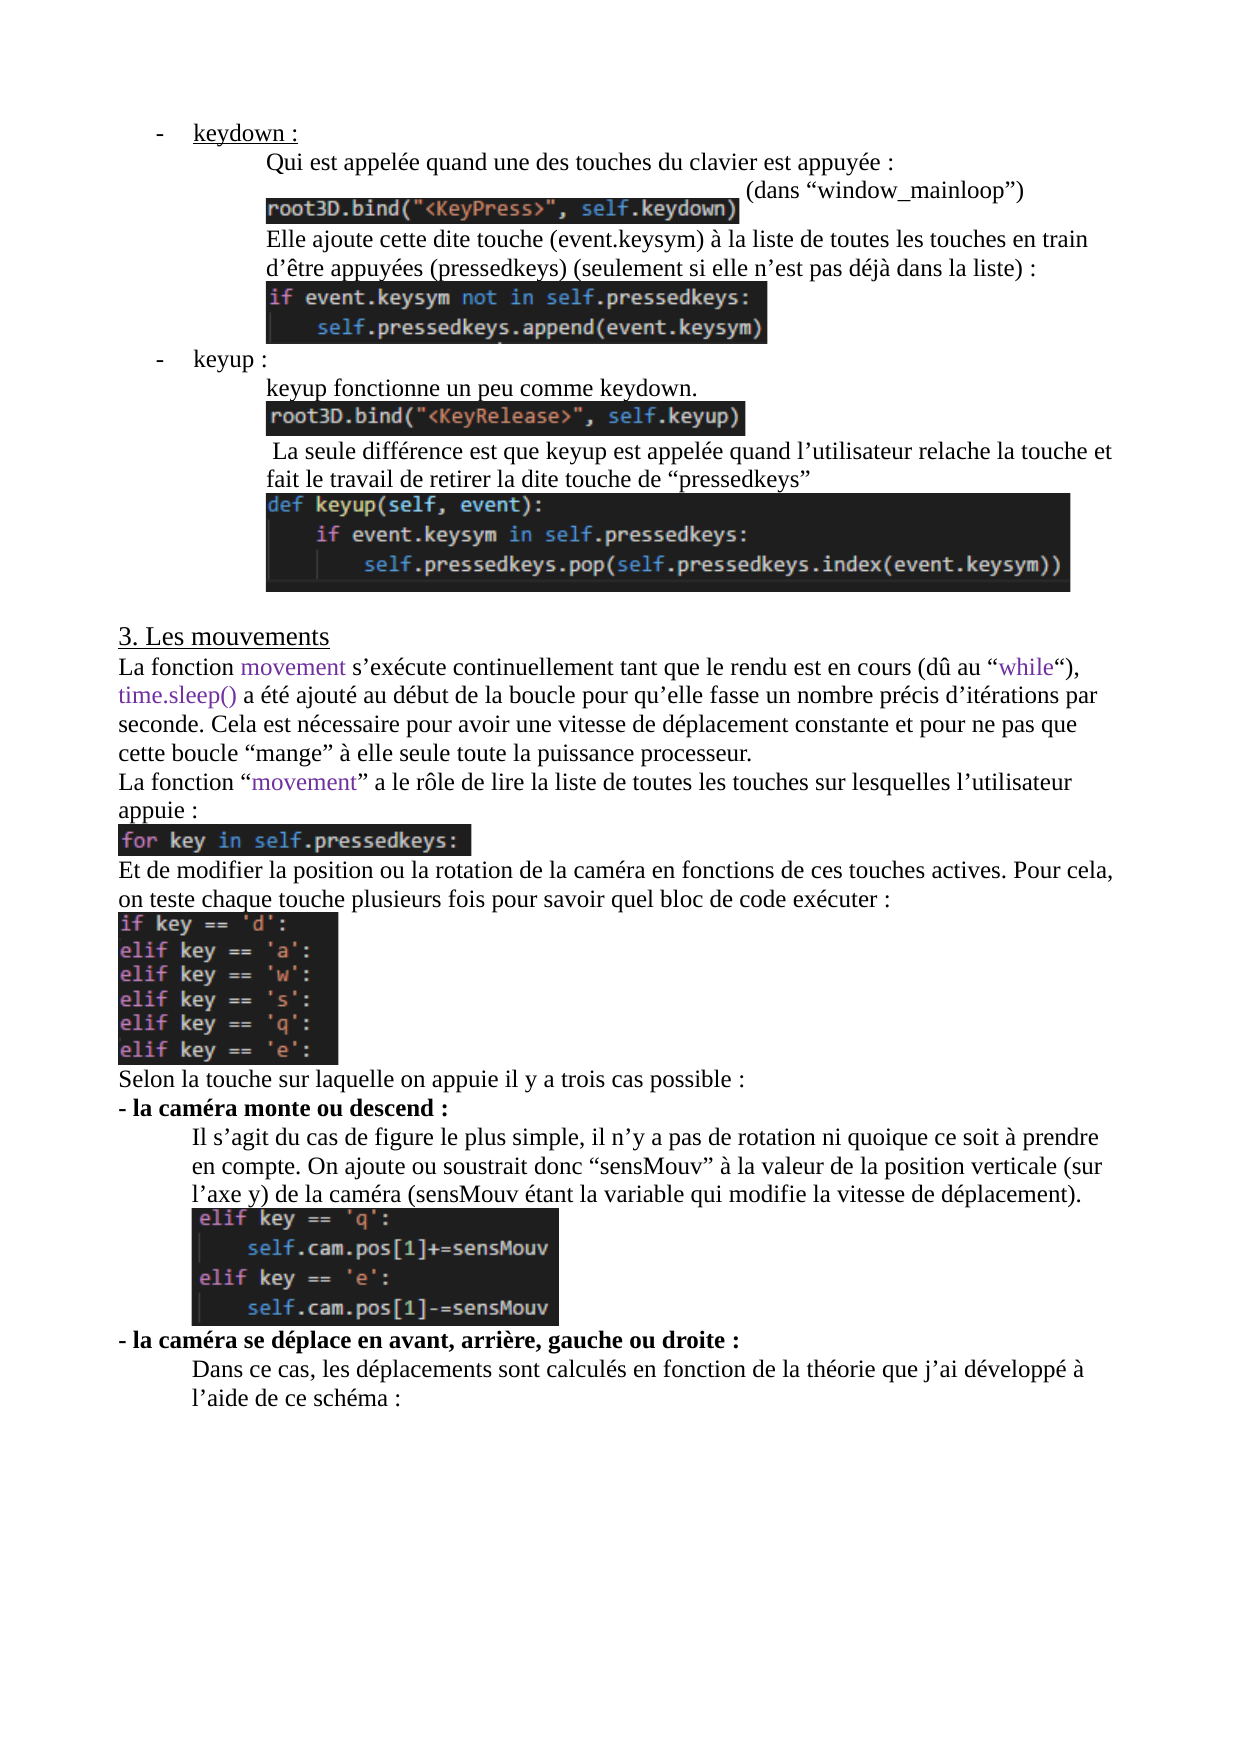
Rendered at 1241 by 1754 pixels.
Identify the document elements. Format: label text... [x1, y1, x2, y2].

text (dans “window_mainloop”) [192, 176, 1122, 224]
text Il s’agit du cas de figure le plus simple, il n’y a pas de rotation ni quoique ce soit à prendre en compte. On ajoute ou soustrait donc “sensMouv” à la valeur de la position verticale (sur l’axe y) de la caméra (sensMouv étant la variable qui modifie la vitesse de déplacement). [192, 1122, 1122, 1208]
text La fonction “movement” a le rôle de lire la liste de toutes les touches sur lesquelles l’utilisateur appuie : [118, 767, 1122, 824]
text - la caméra se déplace en avant, arrière, gauche ou droite : [118, 1325, 1122, 1354]
text Selon la touche sur laquelle on appuie il y a trois cas possible : [118, 1064, 1122, 1093]
text Et de modifier la position ou la rotation de la caméra en fonctions de ces touches actives. Pour cela, on teste chaque touche plusieurs fois pour savoir quel bloc de code exécuter : [118, 855, 1122, 913]
list keydown : [156, 118, 1122, 147]
text La fonction movement s’exécute continuellement tant que le rendu est en cours (dû au “while“), time.sleep() a été ajouté au début de la boucle pour qu’elle fasse un nombre précis d’itérations par seconde. Cela est nécessaire pour avoir une vitesse de déplacement constante et pour ne pas que cette boucle “mange” à elle seule toute la puissance processeur. [118, 652, 1122, 767]
text Elle ajoute cette dite touche (event.keysym) à la liste de toutes les touches en train d’être appuyées (pressedkeys) (seulement si elle n’est pas déjà dans la liste) : [266, 224, 1122, 281]
text Dans ce cas, les déplacements sont calculés en fonction de la théorie que j’ai développé à l’aide de ce schéma : [192, 1354, 1122, 1412]
text La seule différence est que keyup est appelée quand l’utilisateur relache la touche et fait le travail de retirer la dite touche de “pressedkeys” [266, 436, 1122, 493]
text 3. Les mouvements [118, 621, 1122, 652]
text - la caméra monte ou descend : [118, 1093, 1122, 1122]
list keyup : [156, 344, 1122, 373]
text keyup fonctionne un peu comme keydown. [266, 373, 1122, 436]
text Qui est appelée quand une des touches du clavier est appuyée : [192, 147, 1122, 176]
